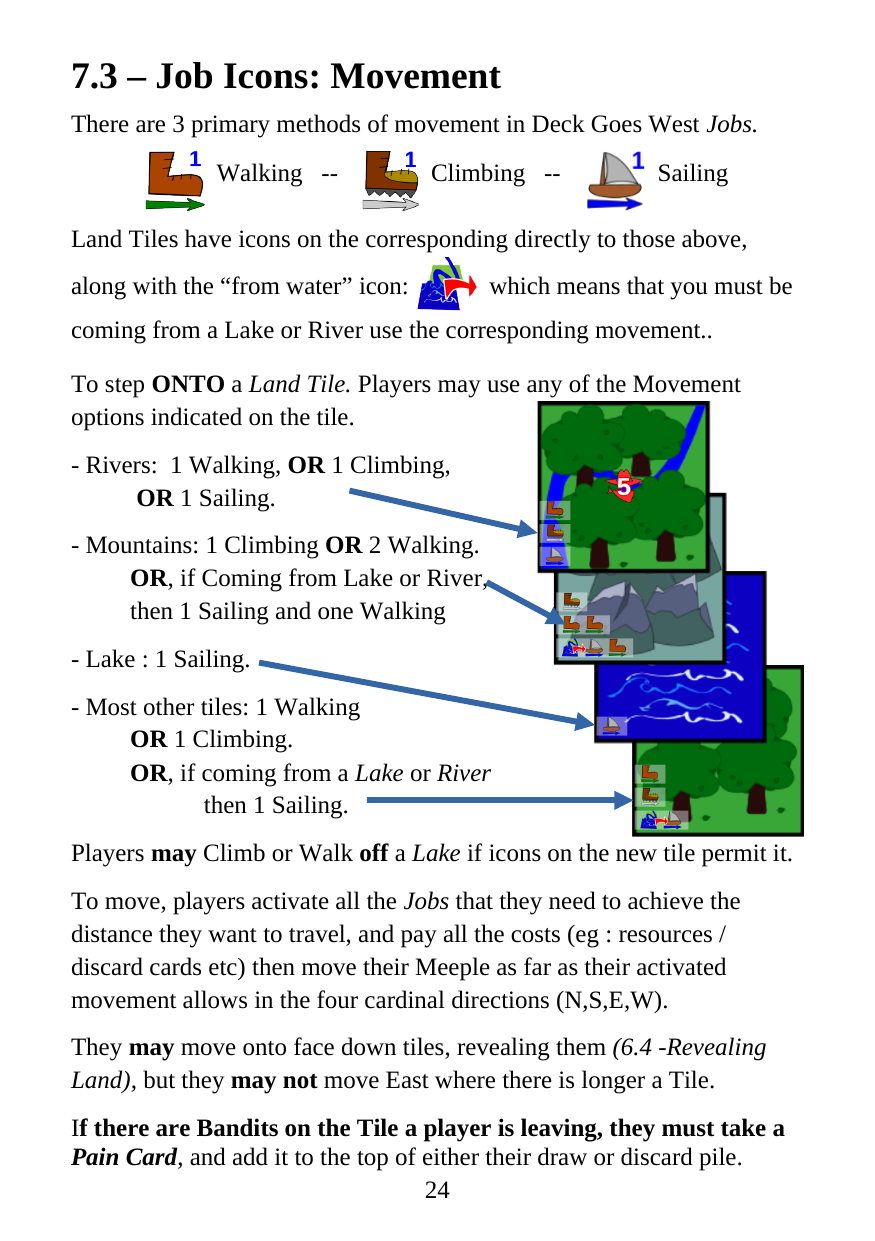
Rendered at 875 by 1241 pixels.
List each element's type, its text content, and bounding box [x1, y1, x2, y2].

picture [585, 150, 646, 212]
text Players may Climb or Walk off a Lake if icons on the new tile permit it. [71, 838, 803, 867]
text They may move onto face down tiles, revealing them (6.4 -Revealing Land), but they may not move East where there is longer a Tile. [71, 1032, 803, 1094]
text Land Tiles have icons on the corresponding directly to those above, along with the “from water” icon: which means that you must be coming from a Lake or River use the corresponding movement.. [71, 224, 803, 344]
text To move, players activate all the Jobs that they need to achieve the distance they want to travel, and pay all the costs (eg : resources / discard cards etc) then move their Meeple as far as their activated movement allows in the four cardinal directions (N,S,E,W). [71, 886, 803, 1014]
text Walking -- Climbing [71, 150, 585, 212]
text -- Sailing [646, 150, 803, 212]
picture [415, 257, 478, 312]
text - Lake : 1 Sailing. [71, 644, 537, 673]
subtitle 7.3 – Job Icons: Movement [71, 53, 803, 96]
text If there are Bandits on the Tile a player is leaving, they must take a Pain Card, and add it to the top of either their draw or discard pile. [71, 1113, 803, 1171]
text - Rivers: 1 Walking, OR 1 Climbing, OR 1 Sailing. [71, 450, 537, 511]
picture [537, 401, 804, 837]
text - Most other tiles: 1 Walking OR 1 Climbing. OR, if coming from a Lake or River then 1 Sailing. [71, 692, 537, 819]
text - Mountains: 1 Climbing OR 2 Walking. OR, if Coming from Lake or River, then 1 Sailing and one Walking [71, 530, 537, 625]
picture [145, 151, 205, 211]
text To step ONTO a Land Tile. Players may use any of the Movement options indicated on the tile. [71, 369, 803, 431]
picture [362, 151, 419, 211]
text There are 3 primary methods of movement in Deck Goes West Jobs. [71, 109, 803, 137]
